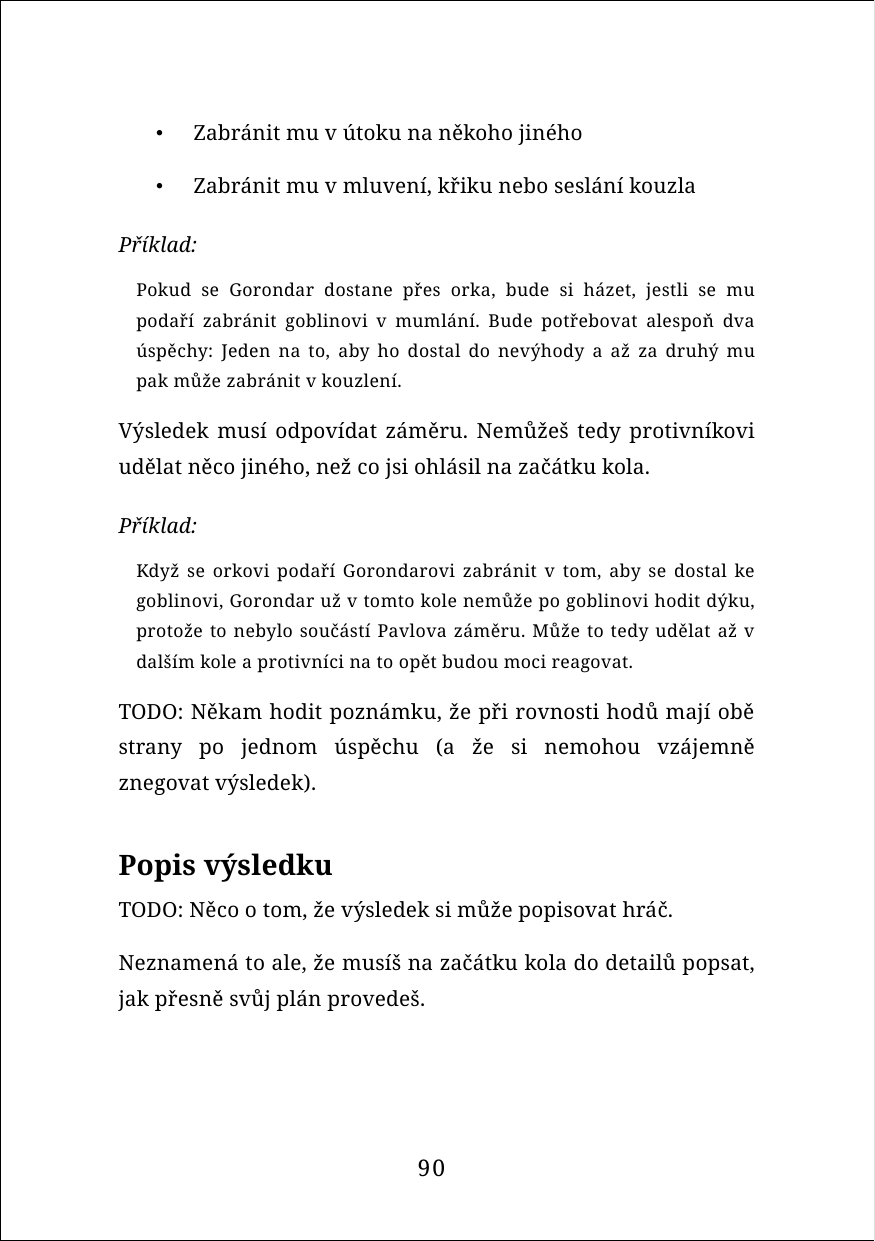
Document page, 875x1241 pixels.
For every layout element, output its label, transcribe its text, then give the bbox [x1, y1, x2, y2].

list Zabránit mu v útoku na někoho jiného [156, 118, 756, 147]
text TODO: Někam hodit poznámku, že při rovnosti hodů mají obě strany po jednom úspěchu (a že si nemohou vzájemně znegovat výsledek). [118, 697, 756, 796]
text Neznamená to ale, že musíš na začátku kola do detailů popsat, jak přesně svůj plán provedeš. [118, 948, 756, 1012]
list Zabránit mu v mluvení, křiku nebo seslání kouzla [156, 171, 756, 200]
text Výsledek musí odpovídat záměru. Nemůžeš tedy protivníkovi udělat něco jiného, než co jsi ohlásil na začátku kola. [118, 416, 756, 480]
text Příklad: [118, 511, 756, 539]
subtitle Popis výsledku [118, 845, 756, 883]
text TODO: Něco o tom, že výsledek si může popisovat hráč. [118, 895, 756, 923]
text Když se orkovi podaří Gorondarovi zabránit v tom, aby se dostal ke goblinovi, Gorondar už v tomto kole nemůže po goblinovi hodit dýku, protože to nebylo součástí Pavlova záměru. Může to tedy udělat až v dalším kole a protivníci na to opět budou moci reagovat. [136, 558, 756, 673]
text Příklad: [118, 231, 756, 259]
text Pokud se Gorondar dostane přes orka, bude si házet, jestli se mu podaří zabránit goblinovi v mumlání. Bude potřebovat alespoň dva úspěchy: Jeden na to, aby ho dostal do nevýhody a až za druhý mu pak může zabránit v kouzlení. [136, 278, 756, 393]
